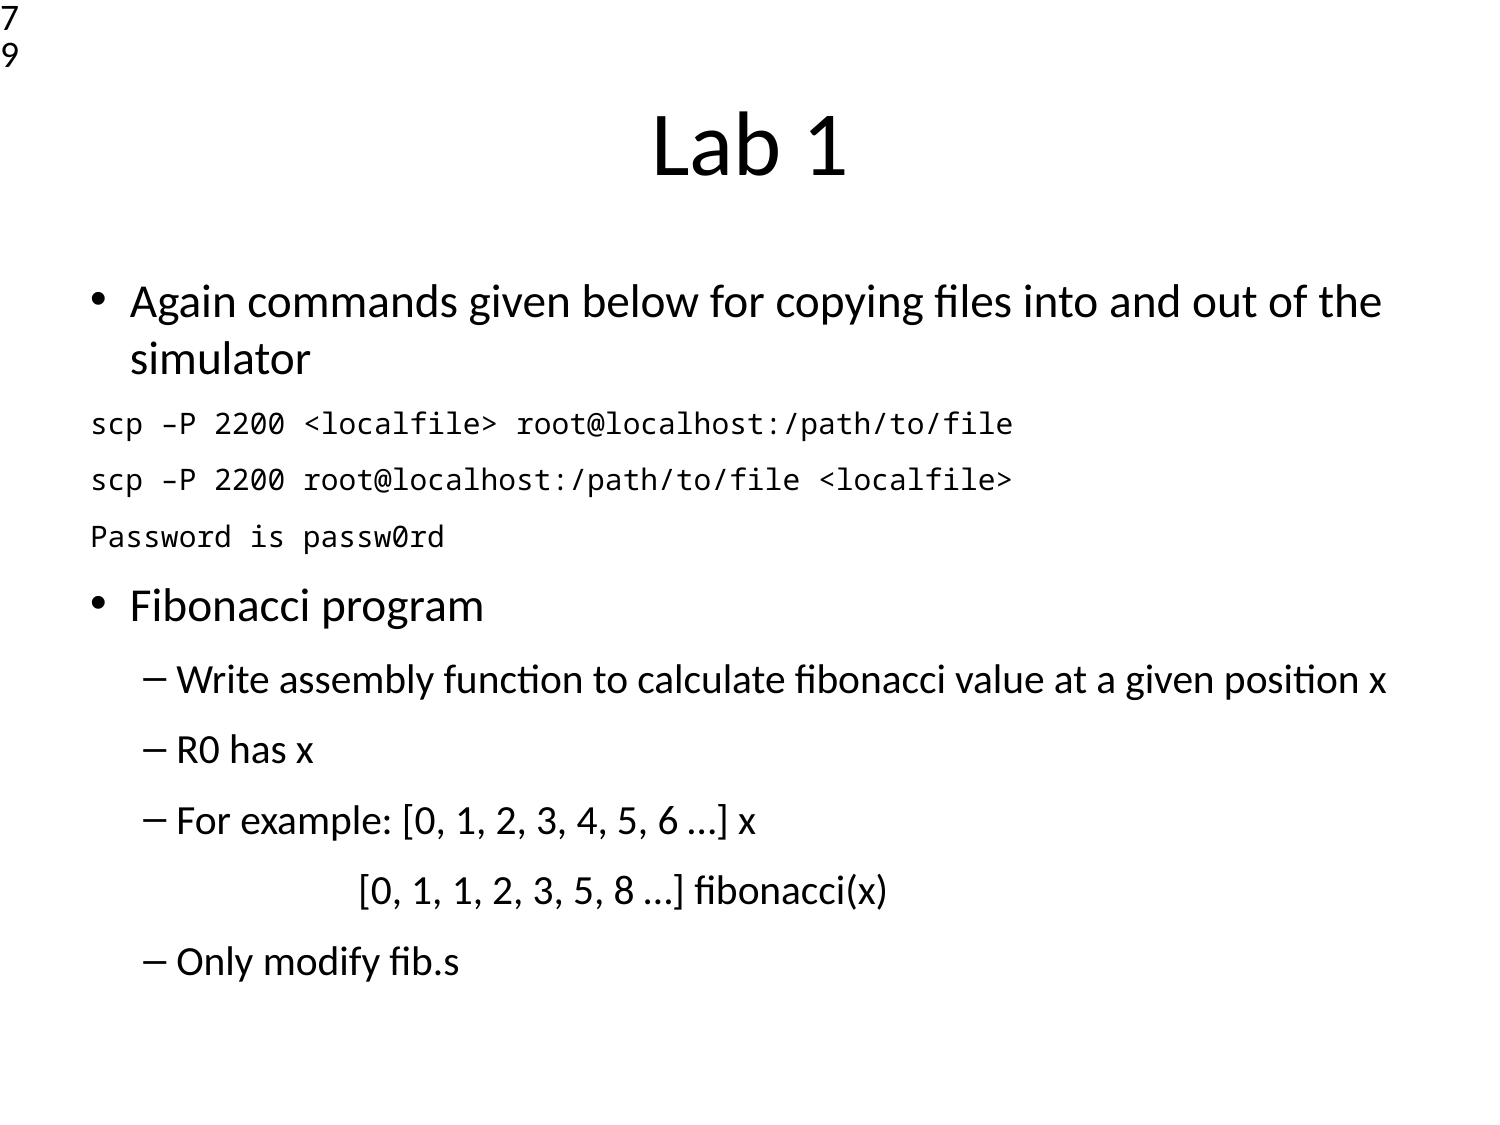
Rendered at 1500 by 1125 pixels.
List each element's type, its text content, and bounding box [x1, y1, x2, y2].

list Again commands given below for copying files into and out of the simulator scp –P 2200 <localfile> root@localhost:/path/to/file scp –P 2200 root@localhost:/path/to/file <localfile> Password is passw0rd Fibonacci program Write assembly function to calculate fibonacci value at a given position x R0 has x For example: [0, 1, 2, 3, 4, 5, 6 …] x [0, 1, 1, 2, 3, 5, 8 …] fibonacci(x) Only modify fib.s [75, 262, 1425, 1005]
title Lab 1 [75, 45, 1425, 233]
